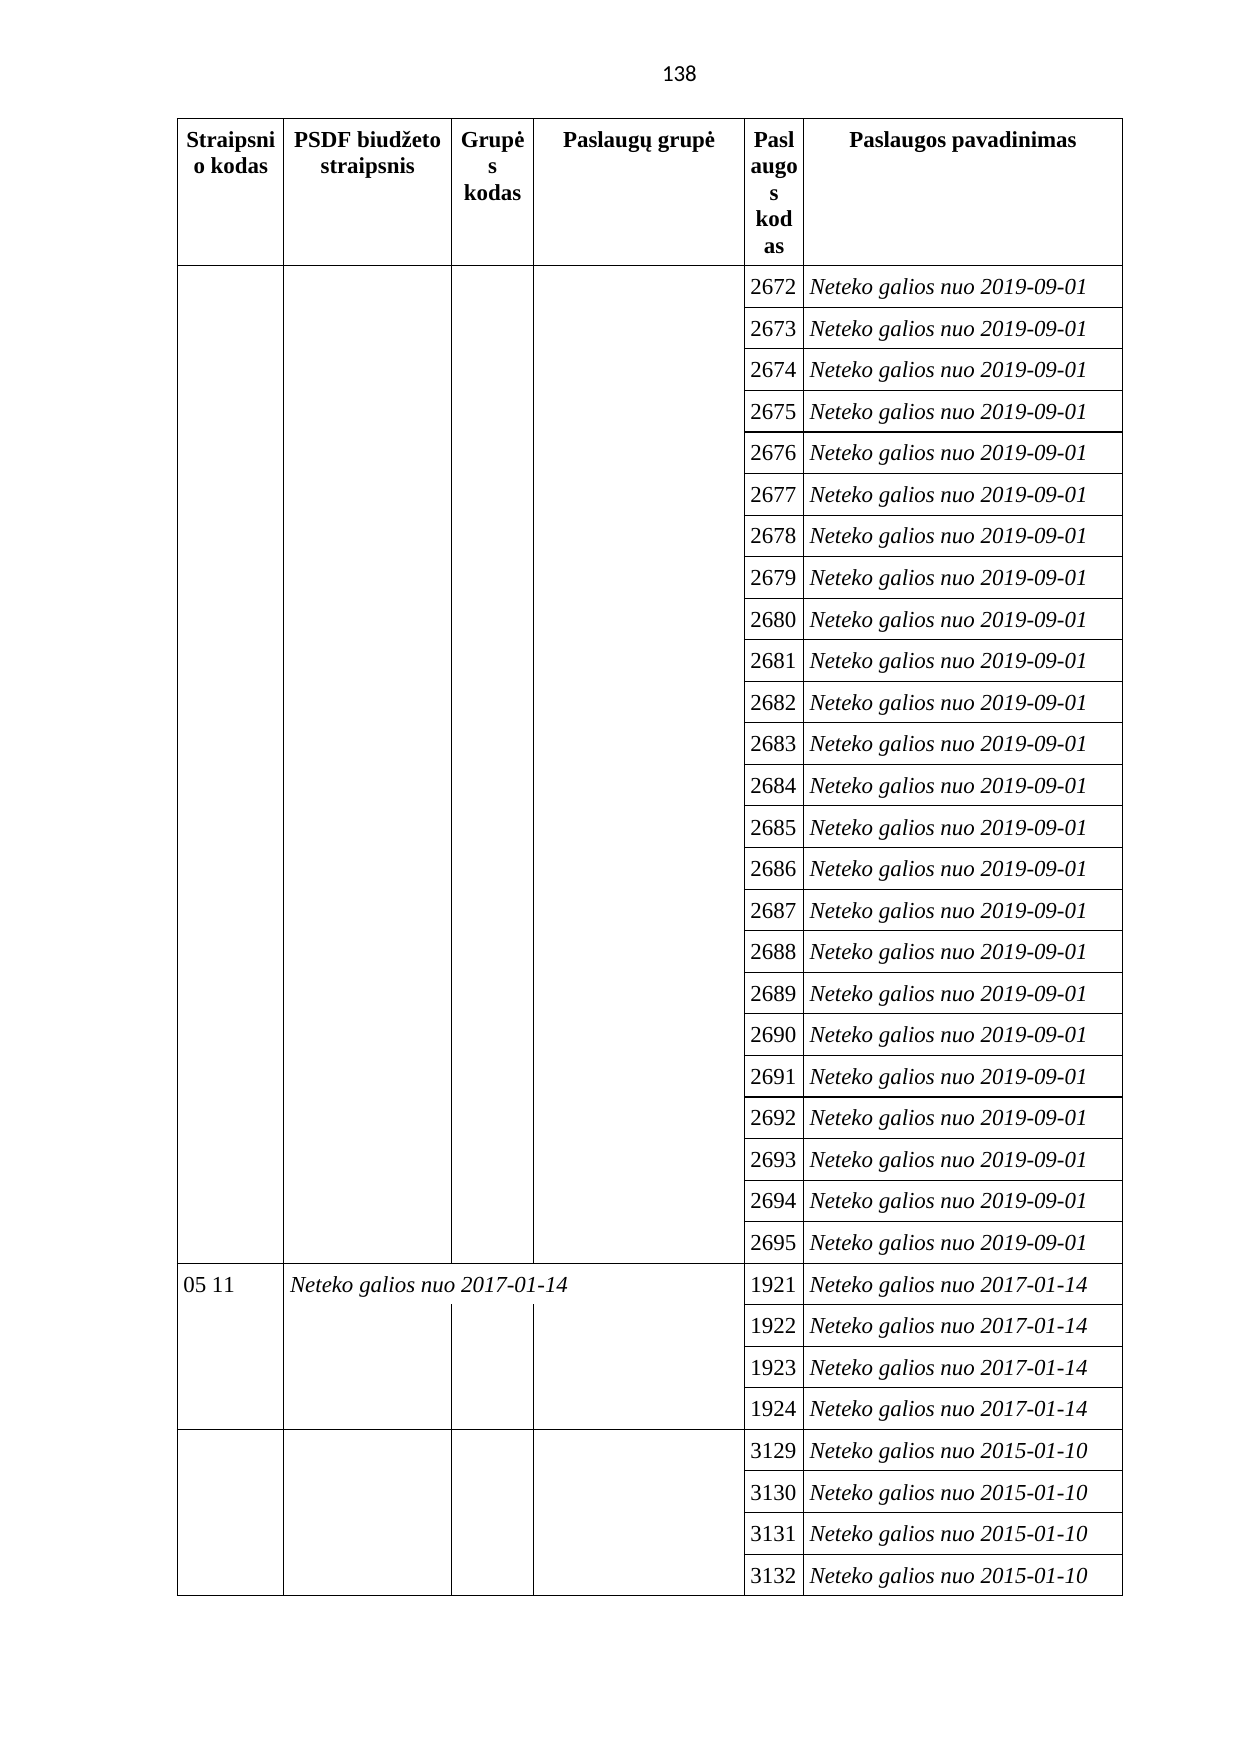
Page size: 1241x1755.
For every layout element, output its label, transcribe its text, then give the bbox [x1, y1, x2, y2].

table_cell Neteko galios nuo 2019-09-01 [804, 890, 1122, 930]
table_cell [284, 1180, 451, 1221]
table_cell [178, 1430, 283, 1470]
table_header PSDF biudžeto straipsnis [284, 119, 451, 265]
table_cell [284, 639, 451, 681]
table_cell 2689 [745, 973, 803, 1013]
table_cell Neteko galios nuo 2019-09-01 [804, 391, 1122, 431]
table_cell [178, 390, 283, 431]
table_cell [534, 1096, 744, 1138]
table_cell Neteko galios nuo 2015-01-10 [804, 1471, 1122, 1512]
table_cell [452, 266, 533, 307]
table_cell 2685 [745, 806, 803, 847]
table_cell 2686 [745, 848, 803, 888]
table_cell 2672 [745, 266, 803, 307]
table_cell Neteko galios nuo 2019-09-01 [804, 723, 1122, 764]
table_cell Neteko galios nuo 2019-09-01 [804, 848, 1122, 888]
table_cell [534, 1055, 744, 1096]
table_cell [284, 930, 451, 972]
table_cell Neteko galios nuo 2019-09-01 [804, 474, 1122, 514]
table_cell [534, 1304, 744, 1346]
table_cell [534, 1138, 744, 1179]
table_cell [284, 1055, 451, 1096]
table_cell Neteko galios nuo 2019-09-01 [804, 516, 1122, 556]
table_cell [178, 1013, 283, 1055]
table_cell [534, 1346, 744, 1387]
table_cell [534, 847, 744, 888]
table_cell 2681 [745, 640, 803, 681]
table_cell [534, 1387, 744, 1429]
table_cell [178, 431, 283, 473]
table_cell [452, 1387, 533, 1429]
table_cell 2674 [745, 349, 803, 390]
table_cell [178, 889, 283, 930]
table_cell 2676 [745, 433, 803, 473]
table_cell Neteko galios nuo 2015-01-10 [804, 1555, 1122, 1595]
table_cell [284, 764, 451, 805]
table_cell [534, 639, 744, 681]
table_cell [452, 1096, 533, 1138]
table_cell 2679 [745, 557, 803, 598]
table_cell [178, 1346, 283, 1387]
table_cell [534, 972, 744, 1013]
table_cell [452, 473, 533, 514]
table_cell [452, 1180, 533, 1221]
table_cell [178, 1138, 283, 1179]
table_cell [452, 515, 533, 556]
table_cell [284, 1138, 451, 1179]
table_cell 2678 [745, 516, 803, 556]
table_cell [178, 847, 283, 888]
table_cell [178, 598, 283, 639]
table_cell [452, 805, 533, 847]
table_cell [178, 930, 283, 972]
table_cell 3131 [745, 1513, 803, 1553]
table_cell 2684 [745, 765, 803, 805]
table_cell [534, 681, 744, 722]
table_cell 3130 [745, 1471, 803, 1512]
table_cell Neteko galios nuo 2019-09-01 [804, 1014, 1122, 1055]
table_cell [178, 1304, 283, 1346]
table_cell [534, 764, 744, 805]
table_cell [178, 972, 283, 1013]
table_cell [178, 639, 283, 681]
table_cell [284, 473, 451, 514]
table_cell [284, 515, 451, 556]
table_cell [534, 556, 744, 598]
table_cell Neteko galios nuo 2019-09-01 [804, 1139, 1122, 1179]
table_cell Neteko galios nuo 2017-01-14 [804, 1388, 1122, 1429]
table_cell [452, 348, 533, 390]
table_cell Neteko galios nuo 2017-01-14 [804, 1264, 1122, 1304]
table_cell [178, 556, 283, 598]
table_cell Neteko galios nuo 2017-01-14 [804, 1347, 1122, 1387]
table_cell Neteko galios nuo 2019-09-01 [804, 433, 1122, 473]
table_cell [534, 1013, 744, 1055]
table_cell [284, 266, 451, 307]
table_cell [534, 722, 744, 764]
table_cell 2690 [745, 1014, 803, 1055]
table_cell [452, 847, 533, 888]
table_cell [534, 431, 744, 473]
table_cell Neteko galios nuo 2019-09-01 [804, 349, 1122, 390]
table_cell [178, 805, 283, 847]
table_cell Neteko galios nuo 2017-01-14 [284, 1264, 744, 1304]
table_cell 2693 [745, 1139, 803, 1179]
table_cell [534, 390, 744, 431]
table_cell [284, 972, 451, 1013]
table_cell [534, 1554, 744, 1595]
table_header Straipsnio kodas [178, 119, 283, 265]
table_cell 2673 [745, 308, 803, 348]
table_cell [284, 431, 451, 473]
table_cell [178, 1096, 283, 1138]
table_cell [178, 764, 283, 805]
table_header Paslaugos kodas [745, 119, 803, 265]
table_cell [452, 1221, 533, 1263]
table_cell 2675 [745, 391, 803, 431]
table_cell [534, 266, 744, 307]
table_cell [534, 1430, 744, 1553]
table_cell [534, 805, 744, 847]
table_cell [284, 1346, 451, 1387]
table_cell [178, 1554, 283, 1595]
table_cell [284, 889, 451, 930]
table_cell [284, 1221, 451, 1263]
table_cell 2694 [745, 1181, 803, 1221]
table_cell [452, 1055, 533, 1096]
table_cell [284, 1430, 451, 1595]
table_cell [178, 307, 283, 348]
table_cell [534, 473, 744, 514]
table_cell [284, 681, 451, 722]
table_cell [452, 1013, 533, 1055]
table_cell [452, 598, 533, 639]
table_cell [452, 889, 533, 930]
table_cell Neteko galios nuo 2015-01-10 [804, 1513, 1122, 1553]
table_cell [452, 431, 533, 473]
table_cell Neteko galios nuo 2019-09-01 [804, 806, 1122, 847]
table_cell 1924 [745, 1388, 803, 1429]
table_cell [178, 473, 283, 514]
table_cell [284, 1387, 451, 1429]
table_cell [178, 348, 283, 390]
table_header Grupės kodas [452, 119, 533, 265]
table_cell 2688 [745, 931, 803, 972]
table_cell [284, 722, 451, 764]
table_cell [452, 1430, 533, 1470]
table_cell [178, 1470, 283, 1512]
table_cell [452, 1554, 533, 1595]
table_cell 2683 [745, 723, 803, 764]
table_cell 2687 [745, 890, 803, 930]
table_cell [452, 972, 533, 1013]
table_cell [534, 348, 744, 390]
table_cell [452, 1304, 533, 1346]
table_cell [534, 598, 744, 639]
table_cell 3132 [745, 1555, 803, 1595]
table_cell [452, 722, 533, 764]
table_header Paslaugų grupė [534, 119, 744, 265]
table_cell [284, 1304, 451, 1346]
table_cell Neteko galios nuo 2019-09-01 [804, 765, 1122, 805]
table_cell [452, 639, 533, 681]
table_cell [534, 1180, 744, 1221]
table_cell Neteko galios nuo 2019-09-01 [804, 308, 1122, 348]
table_cell 3129 [745, 1430, 803, 1470]
table_cell Neteko galios nuo 2017-01-14 [804, 1305, 1122, 1346]
table_cell Neteko galios nuo 2019-09-01 [804, 599, 1122, 639]
table_cell 2680 [745, 599, 803, 639]
table_cell [284, 1013, 451, 1055]
table_cell [178, 515, 283, 556]
table_cell [178, 681, 283, 722]
table_cell Neteko galios nuo 2019-09-01 [804, 640, 1122, 681]
table_cell 1922 [745, 1305, 803, 1346]
table_cell 1921 [745, 1264, 803, 1304]
table_cell [452, 764, 533, 805]
table_cell Neteko galios nuo 2015-01-10 [804, 1430, 1122, 1470]
table_cell [284, 556, 451, 598]
table_cell [284, 390, 451, 431]
table_cell [452, 1470, 533, 1512]
table_cell 2682 [745, 682, 803, 722]
table_cell [452, 556, 533, 598]
table_cell [452, 1346, 533, 1387]
table_cell [452, 681, 533, 722]
table_cell 05 11 [178, 1264, 283, 1304]
table_cell [284, 348, 451, 390]
table_cell [534, 515, 744, 556]
table_cell Neteko galios nuo 2019-09-01 [804, 1056, 1122, 1096]
table_cell Neteko galios nuo 2019-09-01 [804, 931, 1122, 972]
table_cell Neteko galios nuo 2019-09-01 [804, 973, 1122, 1013]
table_cell [178, 1180, 283, 1221]
table_cell [452, 307, 533, 348]
table_cell [178, 1512, 283, 1553]
table_cell Neteko galios nuo 2019-09-01 [804, 557, 1122, 598]
table_cell [452, 390, 533, 431]
table_cell [452, 1512, 533, 1553]
table_cell [534, 1221, 744, 1263]
table_cell 2677 [745, 474, 803, 514]
table_cell 2691 [745, 1056, 803, 1096]
table_cell [178, 1055, 283, 1096]
table_cell [178, 266, 283, 307]
table_cell [284, 307, 451, 348]
table_cell [284, 598, 451, 639]
table_cell Neteko galios nuo 2019-09-01 [804, 1222, 1122, 1263]
table_header Paslaugos pavadinimas [804, 119, 1122, 265]
table_cell [534, 930, 744, 972]
table_cell Neteko galios nuo 2019-09-01 [804, 1098, 1122, 1138]
table_cell [452, 1138, 533, 1179]
table_cell [178, 722, 283, 764]
table_cell [178, 1387, 283, 1429]
table_cell 2695 [745, 1222, 803, 1263]
table_cell [534, 307, 744, 348]
table_cell [284, 805, 451, 847]
table_cell [284, 847, 451, 888]
table_cell [534, 889, 744, 930]
table_cell [284, 1096, 451, 1138]
table_cell Neteko galios nuo 2019-09-01 [804, 1181, 1122, 1221]
table_cell 1923 [745, 1347, 803, 1387]
table_cell [178, 1221, 283, 1263]
table_cell Neteko galios nuo 2019-09-01 [804, 682, 1122, 722]
table_cell Neteko galios nuo 2019-09-01 [804, 266, 1122, 307]
table_cell 2692 [745, 1098, 803, 1138]
table_cell [452, 930, 533, 972]
